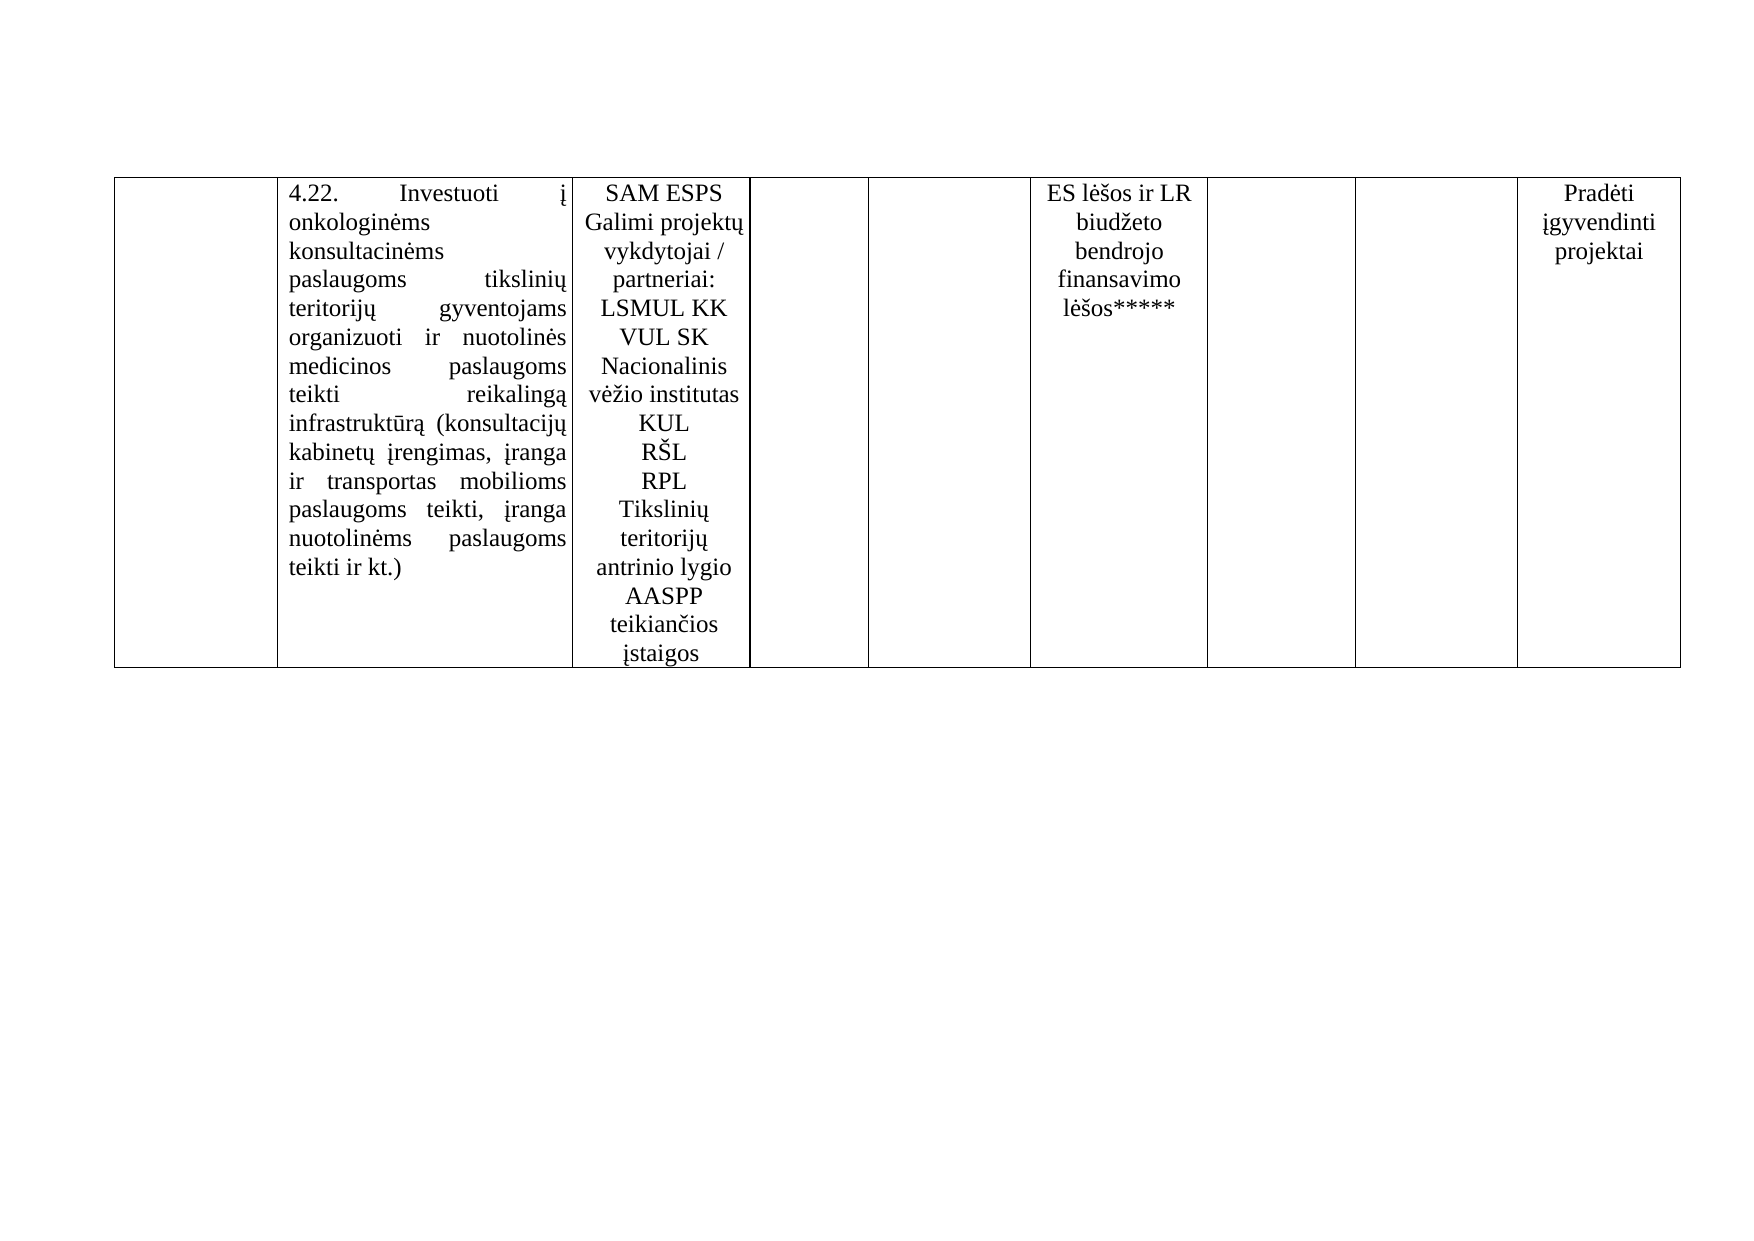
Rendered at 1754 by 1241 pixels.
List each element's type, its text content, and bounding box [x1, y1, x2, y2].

table_cell [115, 178, 277, 667]
table_cell [751, 178, 868, 667]
table_cell [1208, 178, 1355, 667]
table_cell ES lėšos ir LR biudžeto bendrojo finansavimo lėšos***** [1031, 178, 1207, 667]
table_cell SAM ESPS Galimi projektų vykdytojai / partneriai: LSMUL KK VUL SK Nacionalinis vėžio institutas KUL RŠL RPL Tikslinių teritorijų antrinio lygio AASPP teikiančios įstaigos [573, 178, 749, 667]
table_cell 4.22. Investuoti į onkologinėms konsultacinėms paslaugoms tikslinių teritorijų gyventojams organizuoti ir nuotolinės medicinos paslaugoms teikti reikalingą infrastruktūrą (konsultacijų kabinetų įrengimas, įranga ir transportas mobilioms paslaugoms teikti, įranga nuotolinėms paslaugoms teikti ir kt.) [278, 178, 572, 667]
table_cell [869, 178, 1030, 667]
table_cell Pradėti įgyvendinti projektai [1518, 178, 1680, 667]
table_cell [1356, 178, 1517, 667]
